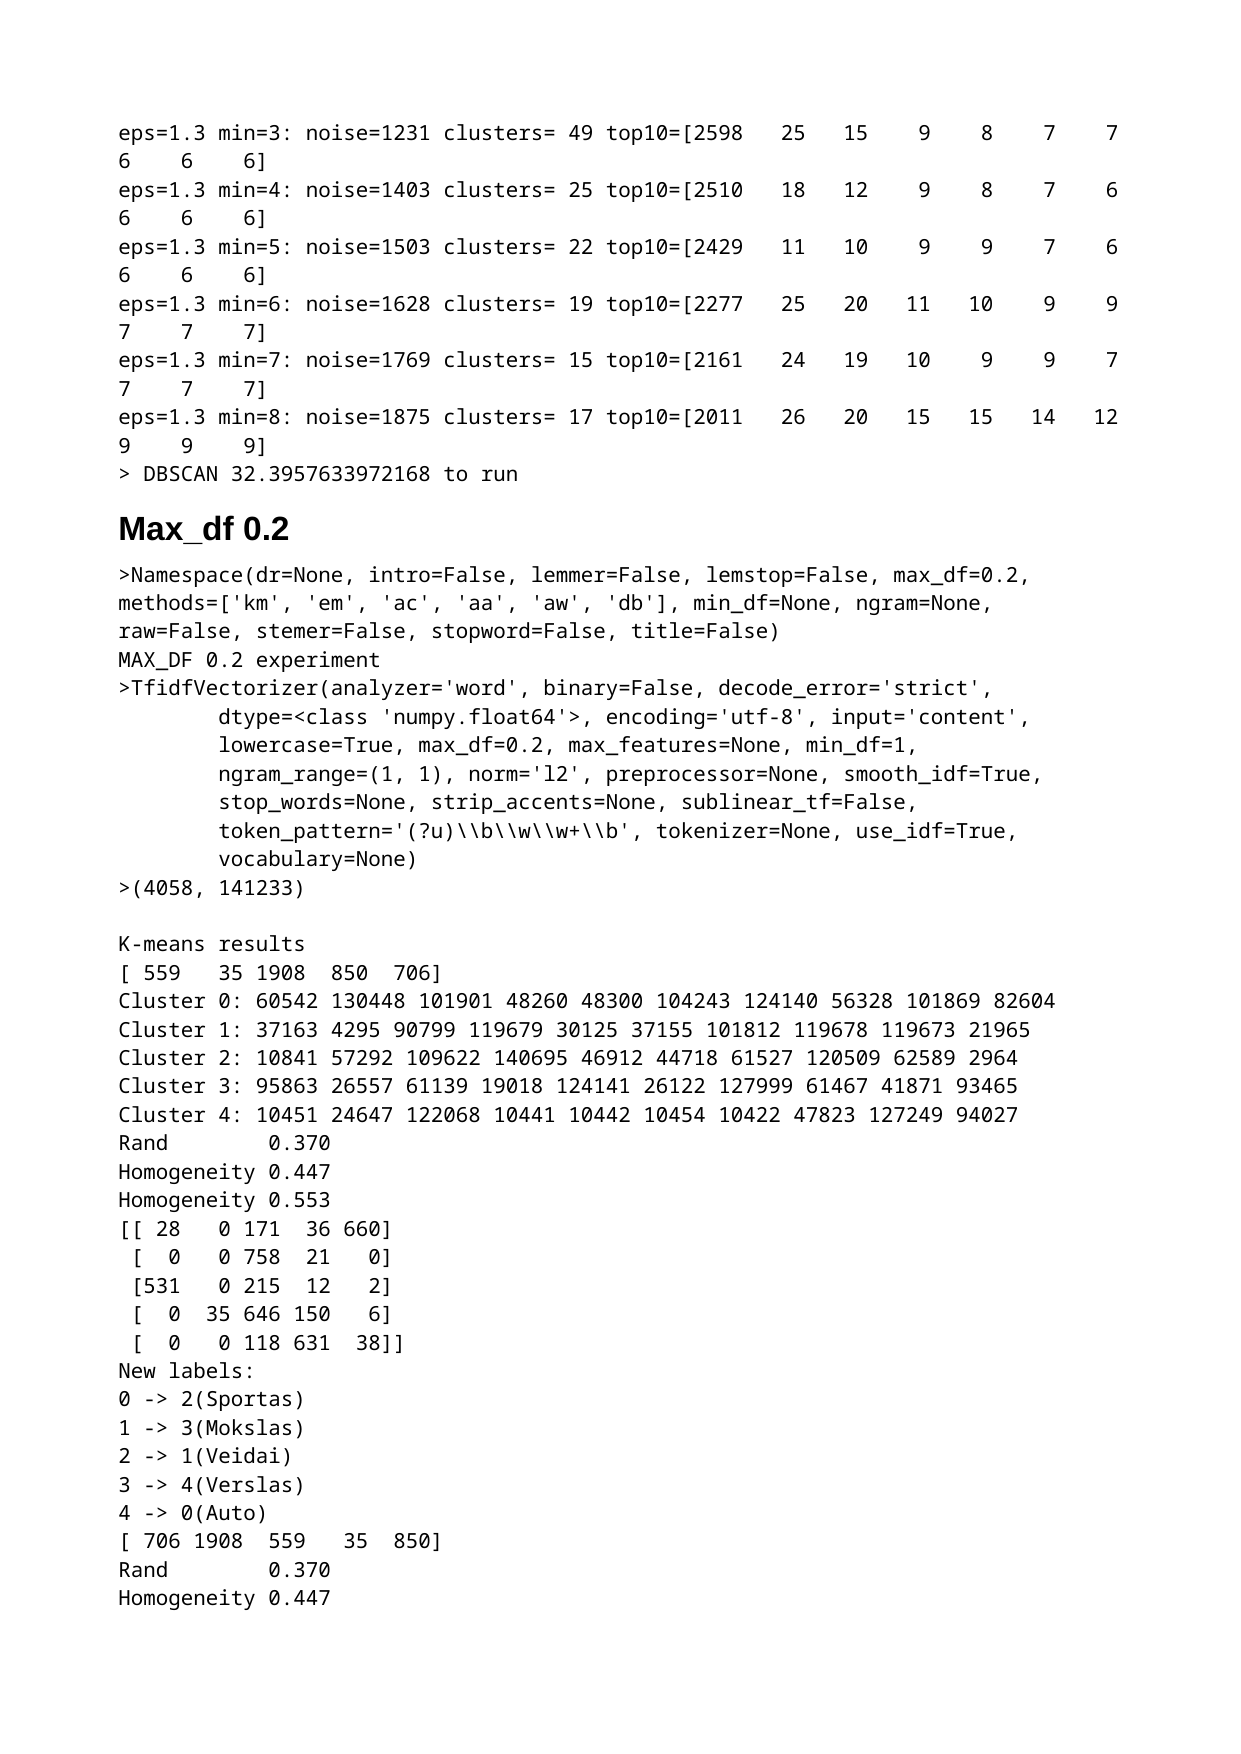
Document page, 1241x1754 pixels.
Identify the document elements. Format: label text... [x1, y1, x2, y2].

text [ 0 0 118 631 38]] [118, 1328, 1122, 1356]
text eps=1.3 min=5: noise=1503 clusters= 22 top10=[2429 11 10 9 9 7 6 6 6 6] [118, 232, 1122, 289]
text [ 559 35 1908 850 706] [118, 958, 1122, 986]
text > DBSCAN 32.3957633972168 to run [118, 459, 1122, 488]
text lowercase=True, max_df=0.2, max_features=None, min_df=1, [118, 730, 1122, 759]
text 3 -> 4(Verslas) [118, 1470, 1122, 1498]
text >TfidfVectorizer(analyzer='word', binary=False, decode_error='strict', [118, 673, 1122, 702]
text >Namespace(dr=None, intro=False, lemmer=False, lemstop=False, max_df=0.2, methods=['km', 'em', 'ac', 'aa', 'aw', 'db'], min_df=None, ngram=None, raw=False, stemer=False, stopword=False, title=False) [118, 560, 1122, 645]
text token_pattern='(?u)\\b\\w\\w+\\b', tokenizer=None, use_idf=True, [118, 816, 1122, 844]
text [531 0 215 12 2] [118, 1271, 1122, 1299]
text Homogeneity 0.447 [118, 1583, 1122, 1612]
text dtype=<class 'numpy.float64'>, encoding='utf-8', input='content', [118, 702, 1122, 730]
text 1 -> 3(Mokslas) [118, 1413, 1122, 1441]
text eps=1.3 min=6: noise=1628 clusters= 19 top10=[2277 25 20 11 10 9 9 7 7 7] [118, 289, 1122, 346]
text New labels: [118, 1356, 1122, 1384]
text K-means results [118, 929, 1122, 958]
text ngram_range=(1, 1), norm='l2', preprocessor=None, smooth_idf=True, [118, 759, 1122, 787]
text eps=1.3 min=8: noise=1875 clusters= 17 top10=[2011 26 20 15 15 14 12 9 9 9] [118, 402, 1122, 459]
text Rand 0.370 [118, 1555, 1122, 1583]
text 4 -> 0(Auto) [118, 1498, 1122, 1527]
text eps=1.3 min=4: noise=1403 clusters= 25 top10=[2510 18 12 9 8 7 6 6 6 6] [118, 175, 1122, 232]
text eps=1.3 min=7: noise=1769 clusters= 15 top10=[2161 24 19 10 9 9 7 7 7 7] [118, 346, 1122, 402]
text Cluster 0: 60542 130448 101901 48260 48300 104243 124140 56328 101869 82604 [118, 986, 1122, 1015]
subtitle Max_df 0.2 [118, 509, 1122, 547]
text [ 0 0 758 21 0] [118, 1242, 1122, 1271]
text Cluster 1: 37163 4295 90799 119679 30125 37155 101812 119678 119673 21965 [118, 1015, 1122, 1043]
text [ 706 1908 559 35 850] [118, 1527, 1122, 1555]
text Cluster 2: 10841 57292 109622 140695 46912 44718 61527 120509 62589 2964 [118, 1043, 1122, 1072]
text [ 0 35 646 150 6] [118, 1299, 1122, 1328]
text Cluster 4: 10451 24647 122068 10441 10442 10454 10422 47823 127249 94027 [118, 1100, 1122, 1128]
text Homogeneity 0.553 [118, 1185, 1122, 1214]
text Homogeneity 0.447 [118, 1157, 1122, 1185]
text stop_words=None, strip_accents=None, sublinear_tf=False, [118, 787, 1122, 816]
text Cluster 3: 95863 26557 61139 19018 124141 26122 127999 61467 41871 93465 [118, 1072, 1122, 1100]
text MAX_DF 0.2 experiment [118, 645, 1122, 673]
text vocabulary=None) [118, 844, 1122, 873]
text [[ 28 0 171 36 660] [118, 1214, 1122, 1242]
text >(4058, 141233) [118, 873, 1122, 901]
text eps=1.3 min=3: noise=1231 clusters= 49 top10=[2598 25 15 9 8 7 7 6 6 6] [118, 118, 1122, 175]
text 0 -> 2(Sportas) [118, 1384, 1122, 1413]
text Rand 0.370 [118, 1128, 1122, 1157]
text 2 -> 1(Veidai) [118, 1441, 1122, 1470]
